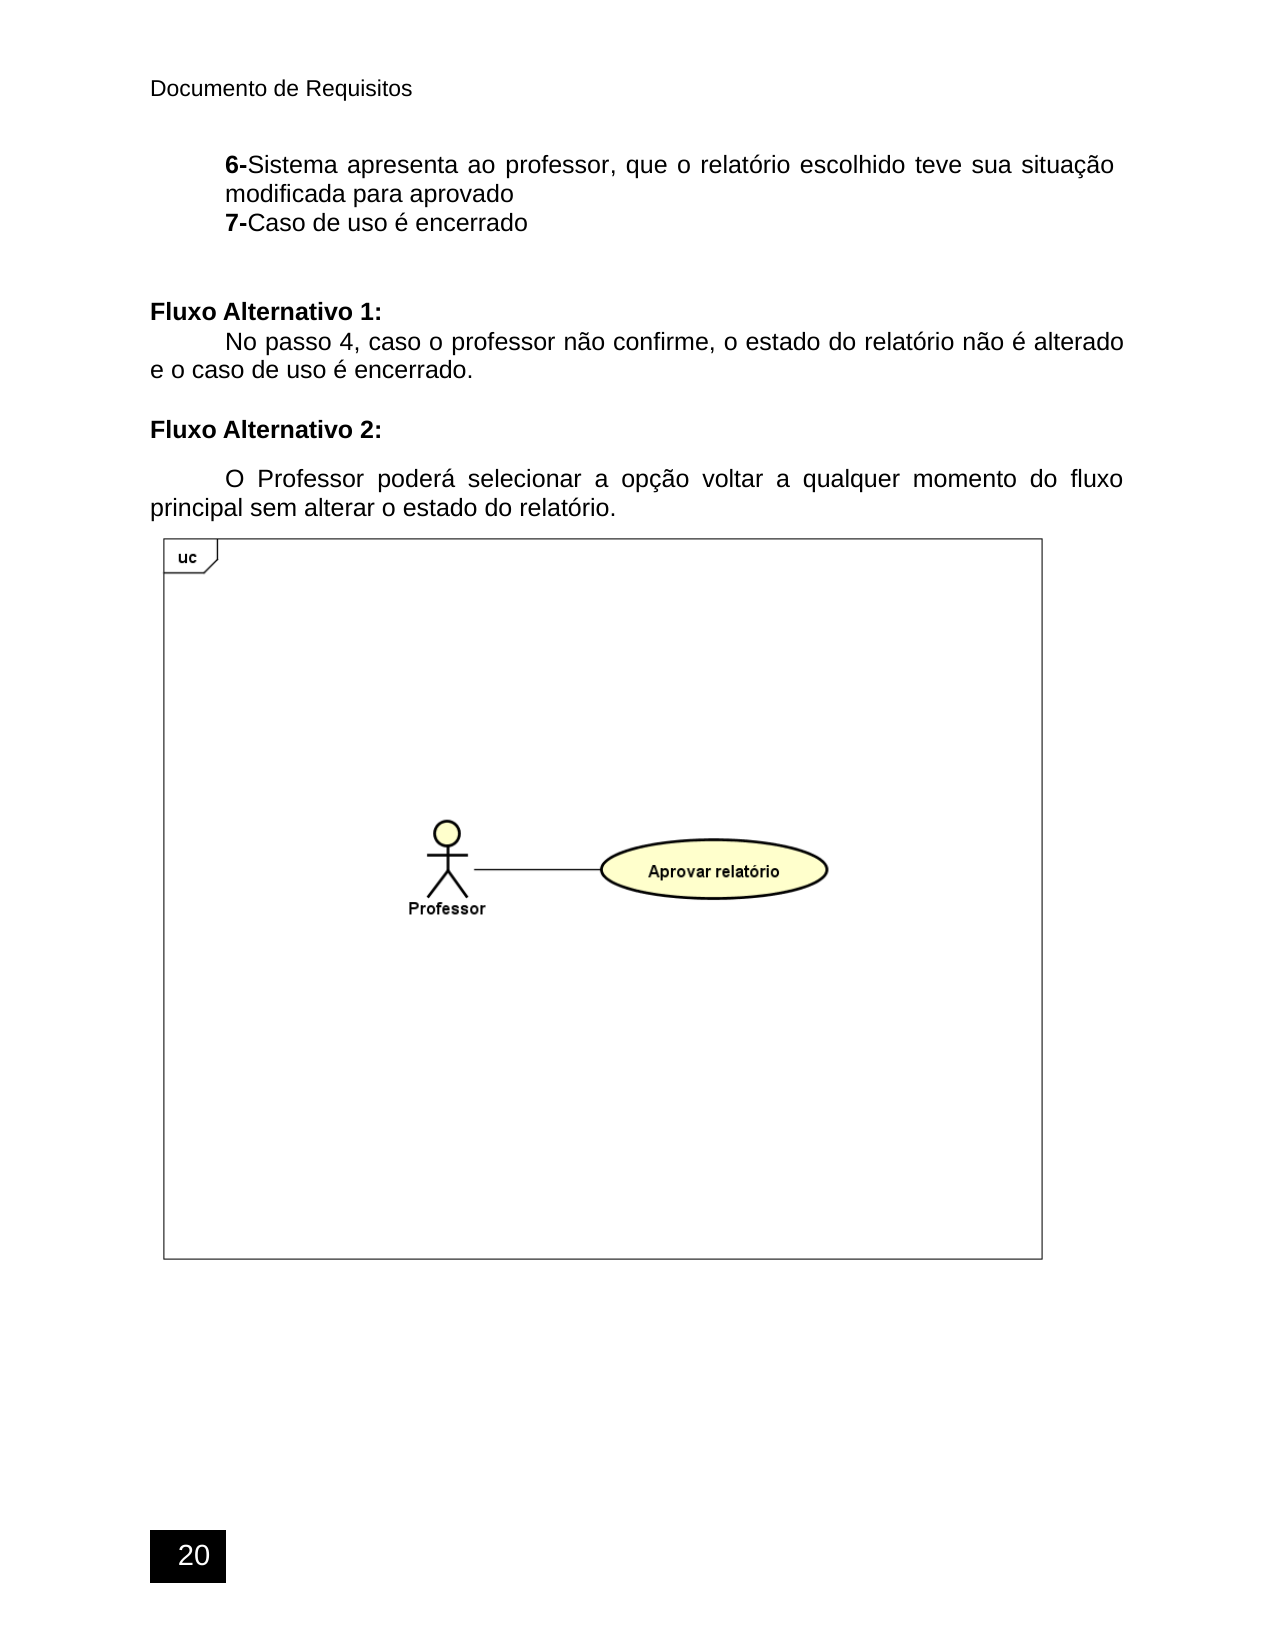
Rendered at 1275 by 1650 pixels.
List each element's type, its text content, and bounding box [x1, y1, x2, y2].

text 7-Caso de uso é encerrado [150, 207, 1125, 236]
text Fluxo Alternativo 1: [150, 297, 1125, 326]
text 6-Sistema apresenta ao professor, que o relatório escolhido teve sua situação modificada para aprovado [150, 150, 1125, 207]
text No passo 4, caso o professor não confirme, o estado do relatório não é alterado e o caso de uso é encerrado. [150, 327, 1125, 384]
picture [150, 525, 1056, 1272]
text Fluxo Alternativo 2: [150, 415, 1125, 444]
text O Professor poderá selecionar a opção voltar a qualquer momento do fluxo principal sem alterar o estado do relatório. [150, 464, 1125, 522]
